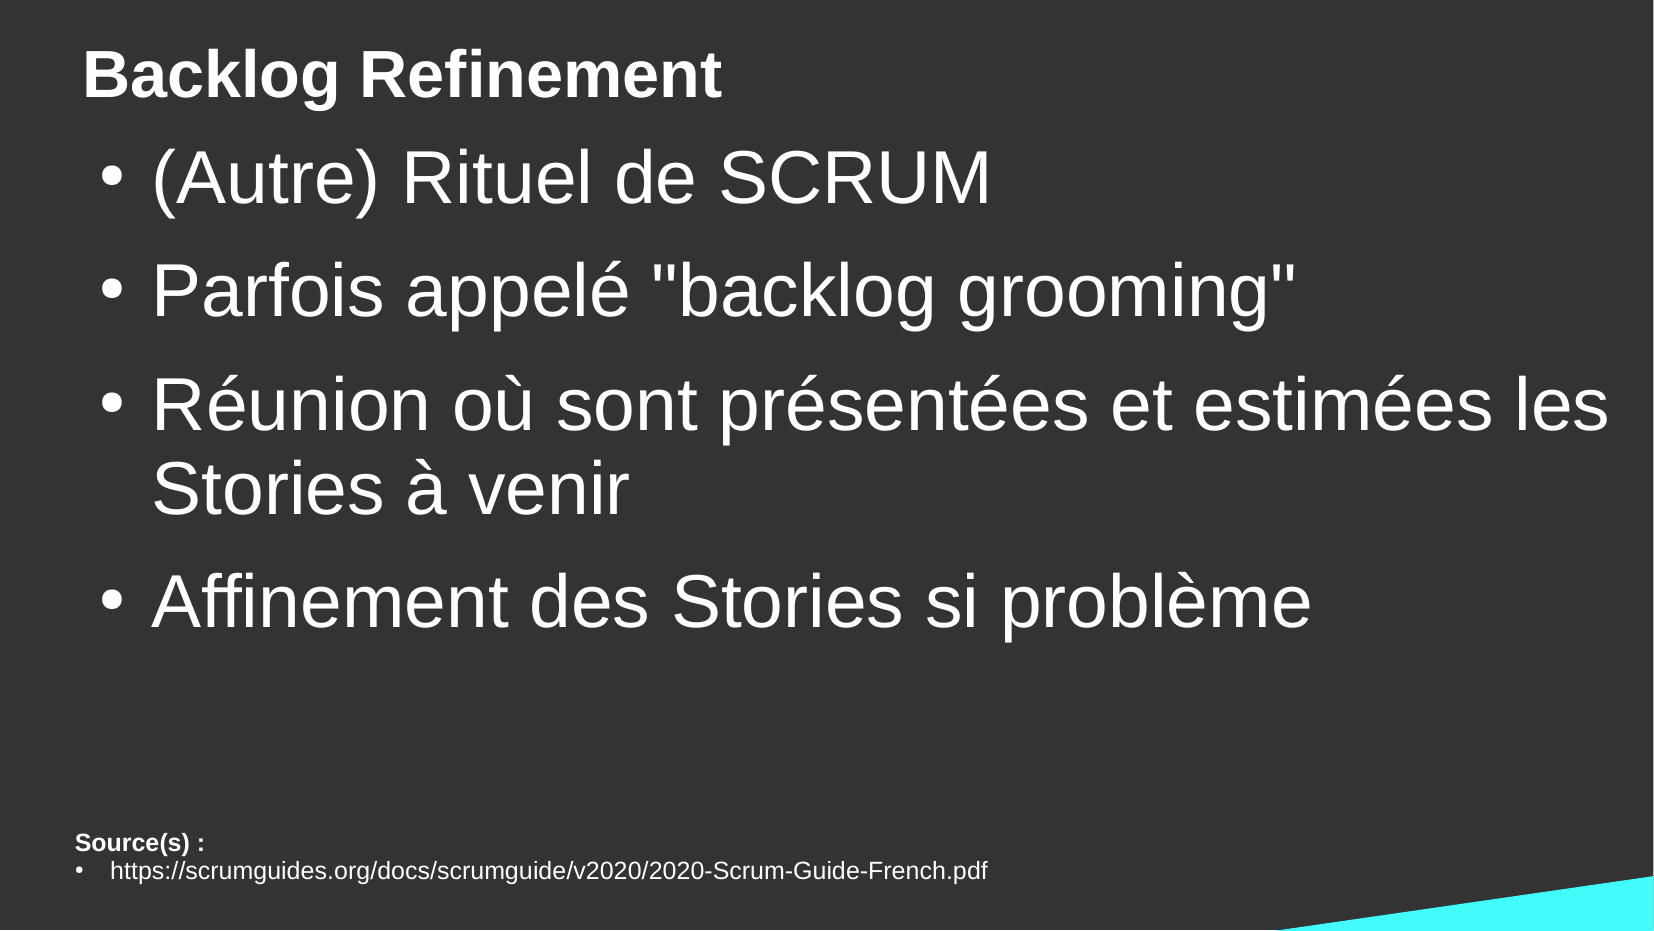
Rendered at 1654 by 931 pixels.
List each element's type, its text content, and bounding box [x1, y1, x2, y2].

text_box Source(s) : https://scrumguides.org/docs/scrumguide/v2020/2020-Scrum-Guide-French.pdf [60, 821, 1546, 921]
list (Autre) Rituel de SCRUM Parfois appelé "backlog grooming" Réunion où sont présentées et estimées les Stories à venir Affinement des Stories si problème [80, 135, 1620, 777]
text_box [1273, 876, 1654, 931]
title Backlog Refinement [82, 37, 1571, 122]
